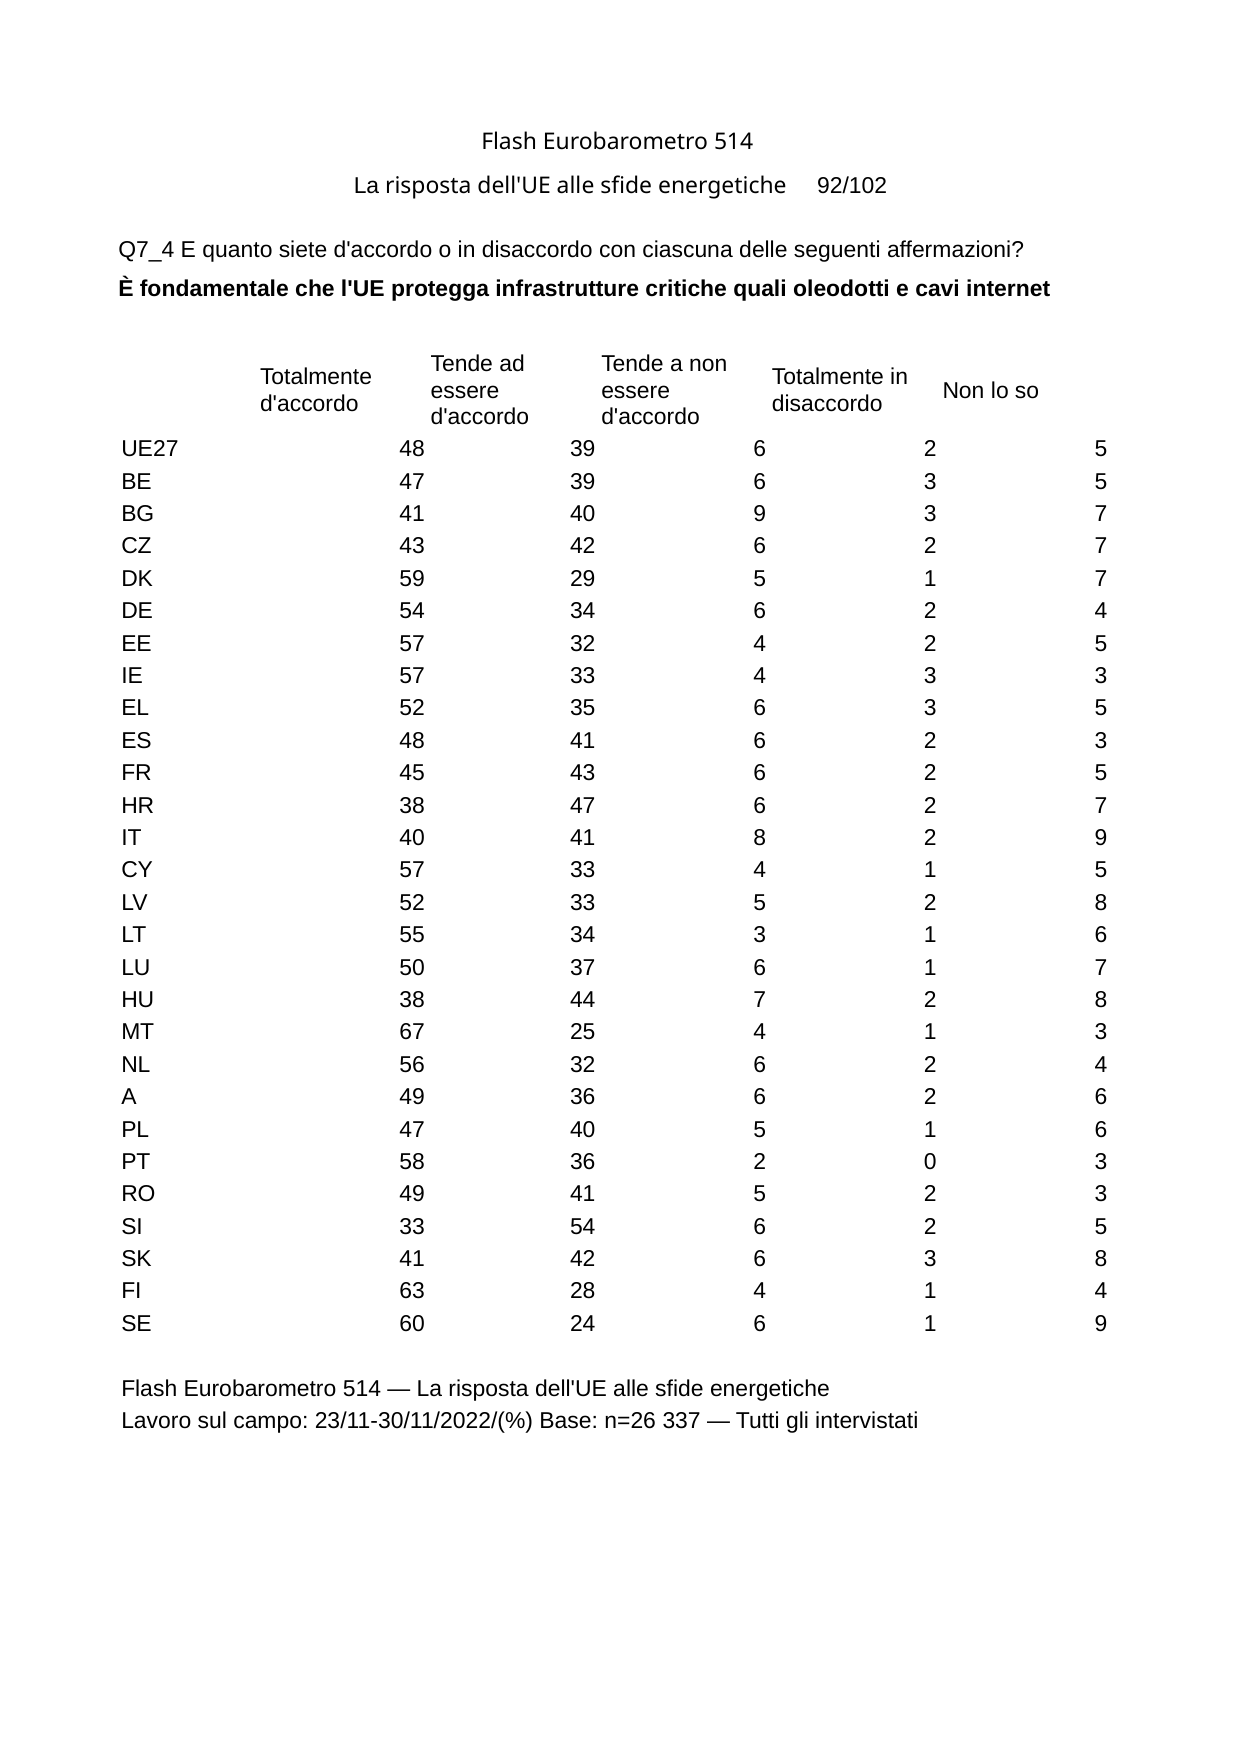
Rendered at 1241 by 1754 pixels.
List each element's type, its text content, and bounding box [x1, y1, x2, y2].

table_cell 4 [598, 1275, 769, 1307]
table_cell RO [118, 1177, 257, 1210]
table_cell 6 [598, 529, 769, 562]
table_cell 2 [769, 1080, 939, 1112]
table_cell [428, 1339, 598, 1372]
table_cell 29 [428, 562, 598, 594]
table_cell 2 [769, 724, 939, 756]
table_cell 2 [769, 1048, 939, 1080]
table_cell PL [118, 1113, 257, 1145]
table_cell 9 [939, 1307, 1110, 1339]
table_cell 43 [428, 756, 598, 788]
table_cell IT [118, 821, 257, 853]
table_cell IE [118, 659, 257, 691]
table_cell [257, 1339, 427, 1372]
table_cell 6 [598, 1307, 769, 1339]
table_header Non lo so [939, 347, 1110, 432]
table_header Totalmente d'accordo [257, 347, 427, 432]
table_cell 3 [598, 918, 769, 951]
table_cell 3 [769, 691, 939, 724]
table_cell 8 [939, 983, 1110, 1015]
table_cell 5 [939, 853, 1110, 886]
table_cell 2 [769, 1177, 939, 1210]
table_cell 3 [939, 1145, 1110, 1177]
table_cell 7 [939, 562, 1110, 594]
table_header Tende ad essere d'accordo [428, 347, 598, 432]
table_cell 33 [428, 886, 598, 918]
text Q7_4 E quanto siete d'accordo o in disaccordo con ciascuna delle seguenti affermazioni? [118, 236, 1122, 262]
table_cell [118, 1339, 257, 1372]
table_cell 5 [939, 432, 1110, 464]
table_cell 6 [939, 918, 1110, 951]
table_cell SE [118, 1307, 257, 1339]
table_cell 6 [598, 1242, 769, 1274]
table_cell 57 [257, 659, 427, 691]
table_cell 7 [939, 497, 1110, 529]
table_cell 1 [769, 1275, 939, 1307]
table_cell 4 [939, 1048, 1110, 1080]
table_cell 4 [598, 659, 769, 691]
table_cell 2 [598, 1145, 769, 1177]
table_cell 5 [939, 691, 1110, 724]
table_cell 9 [598, 497, 769, 529]
table_cell 3 [939, 724, 1110, 756]
table_cell 24 [428, 1307, 598, 1339]
table_cell 3 [939, 1015, 1110, 1048]
table_cell 54 [257, 594, 427, 627]
table_cell 34 [428, 918, 598, 951]
table_cell 36 [428, 1080, 598, 1112]
table_cell 49 [257, 1080, 427, 1112]
table_cell 25 [428, 1015, 598, 1048]
table_cell 56 [257, 1048, 427, 1080]
table_cell 3 [769, 1242, 939, 1274]
table_cell Flash Eurobarometro 514 — La risposta dell'UE alle sfide energetiche [118, 1372, 1110, 1404]
table_cell ES [118, 724, 257, 756]
table_cell 3 [769, 659, 939, 691]
table_cell 5 [939, 756, 1110, 788]
table_cell 58 [257, 1145, 427, 1177]
table_cell 47 [428, 789, 598, 821]
table_cell 1 [769, 1307, 939, 1339]
table_cell 3 [769, 465, 939, 497]
table_cell 3 [769, 497, 939, 529]
table_cell HU [118, 983, 257, 1015]
table_cell 5 [598, 562, 769, 594]
table_cell 48 [257, 432, 427, 464]
table_cell MT [118, 1015, 257, 1048]
table_cell [939, 1339, 1110, 1372]
table_cell 2 [769, 432, 939, 464]
table_cell UE27 [118, 432, 257, 464]
table_cell EE [118, 627, 257, 659]
table_cell 47 [257, 1113, 427, 1145]
table_cell HR [118, 789, 257, 821]
table_cell SK [118, 1242, 257, 1274]
table_header Tende a non essere d'accordo [598, 347, 769, 432]
table_cell 41 [428, 821, 598, 853]
table_cell 41 [428, 1177, 598, 1210]
table_cell 48 [257, 724, 427, 756]
table_cell LV [118, 886, 257, 918]
table_cell 57 [257, 853, 427, 886]
table_header Totalmente in disaccordo [769, 347, 939, 432]
table_cell [598, 1339, 769, 1372]
table_cell 6 [598, 724, 769, 756]
table_cell 2 [769, 789, 939, 821]
table_cell 2 [769, 983, 939, 1015]
table_cell 38 [257, 983, 427, 1015]
table_cell 47 [257, 465, 427, 497]
table_cell 36 [428, 1145, 598, 1177]
table_cell 2 [769, 886, 939, 918]
table_cell NL [118, 1048, 257, 1080]
table_cell 7 [598, 983, 769, 1015]
table_cell FR [118, 756, 257, 788]
table_cell 52 [257, 691, 427, 724]
table_cell 33 [257, 1210, 427, 1242]
table_cell 60 [257, 1307, 427, 1339]
table_cell 42 [428, 529, 598, 562]
table_cell SI [118, 1210, 257, 1242]
table_cell PT [118, 1145, 257, 1177]
table_cell 40 [257, 821, 427, 853]
table_cell 8 [598, 821, 769, 853]
table_cell 39 [428, 432, 598, 464]
table_cell 55 [257, 918, 427, 951]
table_cell 38 [257, 789, 427, 821]
table_cell 4 [598, 627, 769, 659]
table_cell [769, 1339, 939, 1372]
table_cell 5 [939, 465, 1110, 497]
table_cell 34 [428, 594, 598, 627]
table_cell 6 [598, 1210, 769, 1242]
table_cell 2 [769, 594, 939, 627]
table_cell FI [118, 1275, 257, 1307]
table_cell BE [118, 465, 257, 497]
table_cell 5 [939, 627, 1110, 659]
table_cell 7 [939, 789, 1110, 821]
table_cell 54 [428, 1210, 598, 1242]
table_cell 41 [257, 497, 427, 529]
table_cell 6 [598, 951, 769, 983]
table_cell 3 [939, 659, 1110, 691]
table_cell 33 [428, 659, 598, 691]
table_cell 67 [257, 1015, 427, 1048]
table_cell 39 [428, 465, 598, 497]
table_cell 37 [428, 951, 598, 983]
table_cell 45 [257, 756, 427, 788]
table_cell 6 [939, 1113, 1110, 1145]
table_cell 2 [769, 627, 939, 659]
table_cell 6 [598, 1080, 769, 1112]
table_cell 6 [598, 756, 769, 788]
table_cell EL [118, 691, 257, 724]
table_cell 6 [939, 1080, 1110, 1112]
table_cell 28 [428, 1275, 598, 1307]
table_cell CY [118, 853, 257, 886]
table_cell 4 [939, 1275, 1110, 1307]
table_cell 7 [939, 529, 1110, 562]
table_cell 57 [257, 627, 427, 659]
table_cell 1 [769, 1015, 939, 1048]
table_cell 41 [428, 724, 598, 756]
table_cell 59 [257, 562, 427, 594]
table_cell 1 [769, 918, 939, 951]
table_cell CZ [118, 529, 257, 562]
table_cell LU [118, 951, 257, 983]
table_cell 63 [257, 1275, 427, 1307]
table_cell 1 [769, 562, 939, 594]
table_cell 4 [939, 594, 1110, 627]
table_cell BG [118, 497, 257, 529]
table_cell 6 [598, 432, 769, 464]
text È fondamentale che l'UE protegga infrastrutture critiche quali oleodotti e cavi internet [118, 275, 1122, 302]
table_cell 6 [598, 691, 769, 724]
table_cell 9 [939, 821, 1110, 853]
table_cell 50 [257, 951, 427, 983]
table_cell 8 [939, 886, 1110, 918]
table_cell 44 [428, 983, 598, 1015]
table_cell A [118, 1080, 257, 1112]
table_cell 6 [598, 594, 769, 627]
table_cell 8 [939, 1242, 1110, 1274]
table_cell 4 [598, 853, 769, 886]
table_cell 0 [769, 1145, 939, 1177]
table_cell 3 [939, 1177, 1110, 1210]
table_cell 7 [939, 951, 1110, 983]
table_cell 32 [428, 627, 598, 659]
table_cell 40 [428, 497, 598, 529]
table_cell 42 [428, 1242, 598, 1274]
table_cell 6 [598, 465, 769, 497]
table_cell DK [118, 562, 257, 594]
table_cell 2 [769, 821, 939, 853]
table_cell LT [118, 918, 257, 951]
table_cell 1 [769, 1113, 939, 1145]
table_cell 5 [939, 1210, 1110, 1242]
table_cell 52 [257, 886, 427, 918]
table_cell 5 [598, 1177, 769, 1210]
table_cell DE [118, 594, 257, 627]
table_cell 2 [769, 1210, 939, 1242]
table_cell 49 [257, 1177, 427, 1210]
table_cell 6 [598, 1048, 769, 1080]
table_cell 33 [428, 853, 598, 886]
table_cell 6 [598, 789, 769, 821]
table_cell 5 [598, 1113, 769, 1145]
table_cell 35 [428, 691, 598, 724]
table_cell 5 [598, 886, 769, 918]
table_cell 40 [428, 1113, 598, 1145]
table_cell 1 [769, 853, 939, 886]
table_cell Lavoro sul campo: 23/11-30/11/2022/(%) Base: n=26 337 — Tutti gli intervistati [118, 1404, 1110, 1436]
table_cell 4 [598, 1015, 769, 1048]
table_cell 2 [769, 529, 939, 562]
table_cell 2 [769, 756, 939, 788]
table_cell 43 [257, 529, 427, 562]
table_header [118, 347, 257, 432]
table_cell 32 [428, 1048, 598, 1080]
table_cell 41 [257, 1242, 427, 1274]
table_cell 1 [769, 951, 939, 983]
